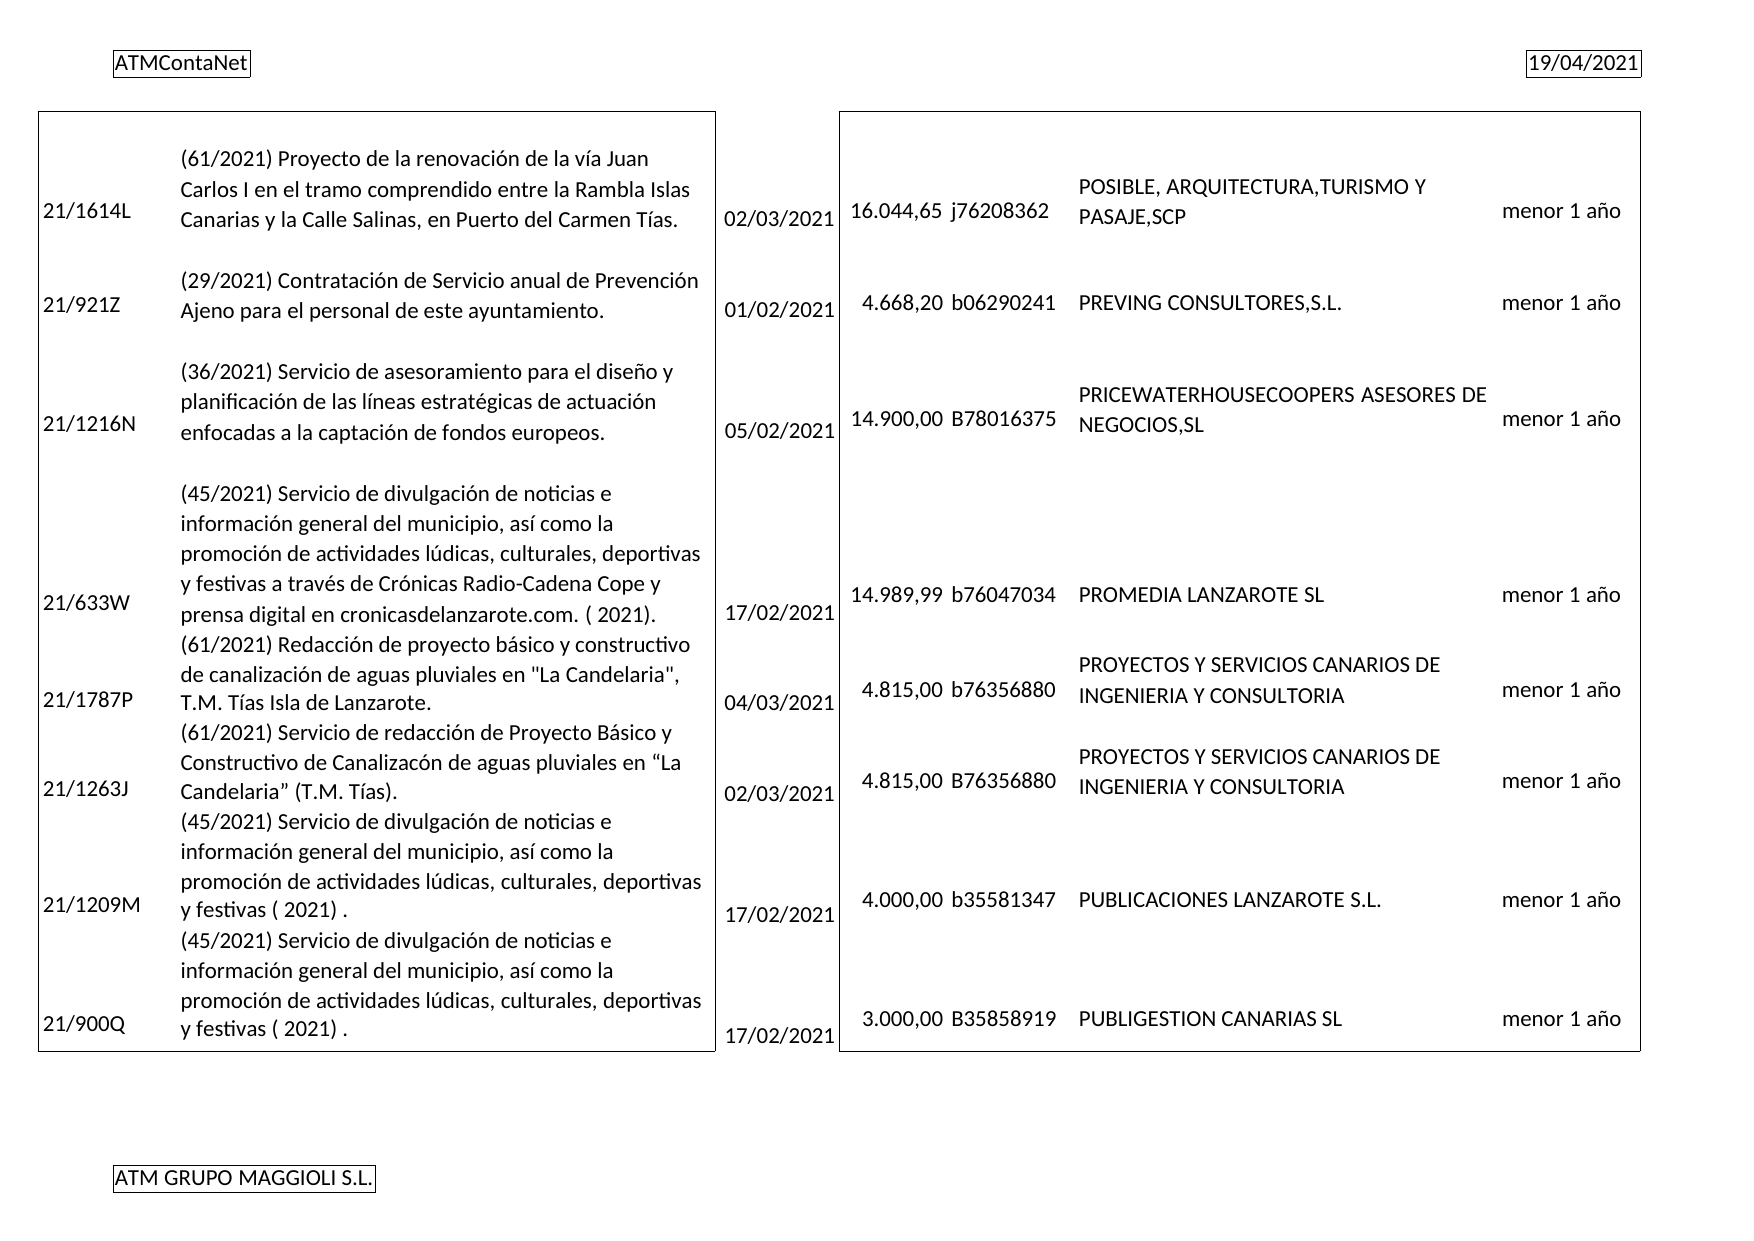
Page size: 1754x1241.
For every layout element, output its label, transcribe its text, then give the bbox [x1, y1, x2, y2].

table_cell (45/2021) Servicio de divulgación de noticias e información general del municipio, así como la promoción de actividades lúdicas, culturales, deportivas y festivas ( 2021) . [176, 807, 712, 924]
table_cell menor 1 año [1498, 440, 1637, 617]
table_cell PRICEWATERHOUSECOOPERS ASESORES DE NEGOCIOS,SL [1075, 321, 1496, 438]
table_cell B35858919 [947, 921, 1073, 1038]
table_cell 21/1263J [39, 719, 174, 805]
table_cell 4.815,00 [840, 620, 945, 709]
table_cell b06290241 [947, 233, 1073, 319]
table_cell PUBLIGESTION CANARIAS SL [1075, 921, 1496, 1038]
text 05/02/2021 [722, 416, 838, 444]
table_cell PROYECTOS Y SERVICIOS CANARIOS DE INGENIERIA Y CONSULTORIA [1075, 620, 1496, 709]
table_cell PROMEDIA LANZAROTE SL [1075, 440, 1496, 617]
table_cell PROYECTOS Y SERVICIOS CANARIOS DE INGENIERIA Y CONSULTORIA [1075, 711, 1496, 800]
table_cell b35581347 [947, 802, 1073, 919]
table_header menor 1 año [1498, 114, 1637, 231]
text 17/02/2021 [722, 901, 837, 928]
table_header POSIBLE, ARQUITECTURA,TURISMO Y PASAJE,SCP [1075, 114, 1496, 231]
table_cell menor 1 año [1498, 233, 1637, 319]
table_cell 3.000,00 [840, 921, 945, 1038]
table_cell 4.668,20 [840, 233, 945, 319]
table_cell (61/2021) Servicio de redacción de Proyecto Básico y Constructivo de Canalizacón de aguas pluviales en “La Candelaria” (T.M. Tías). [176, 719, 712, 805]
text 02/03/2021 [721, 204, 837, 232]
table_cell 21/900Q [39, 926, 174, 1043]
table_cell 21/921Z [39, 235, 174, 324]
table_cell (36/2021) Servicio de asesoramiento para el diseño y planificación de las líneas estratégicas de actuación enfocadas a la captación de fondos europeos. [176, 326, 712, 446]
table_cell 21/633W [39, 448, 174, 628]
table_cell B78016375 [947, 321, 1073, 438]
table_cell menor 1 año [1498, 711, 1637, 800]
table_cell 4.000,00 [840, 802, 945, 919]
table_cell 21/1209M [39, 807, 174, 924]
table_cell menor 1 año [1498, 321, 1637, 438]
table_cell PREVING CONSULTORES,S.L. [1075, 233, 1496, 319]
table_cell (29/2021) Contratación de Servicio anual de Prevención Ajeno para el personal de este ayuntamiento. [176, 235, 712, 324]
table_cell (61/2021) Redacción de proyecto básico y constructivo de canalización de aguas pluviales en "La Candelaria", T.M. Tías Isla de Lanzarote. [176, 630, 712, 716]
table_cell 21/1216N [39, 326, 174, 446]
table_header (61/2021) Proyecto de la renovación de la vía Juan Carlos I en el tramo comprendido entre la Rambla Islas Canarias y la Calle Salinas, en Puerto del Carmen Tías. [176, 114, 712, 233]
text 17/02/2021 [722, 1022, 837, 1050]
table_header 21/1614L [39, 114, 174, 233]
table_cell menor 1 año [1498, 620, 1637, 709]
text 01/02/2021 [722, 295, 837, 323]
text 17/02/2021 [722, 598, 837, 626]
table_cell (45/2021) Servicio de divulgación de noticias e información general del municipio, así como la promoción de actividades lúdicas, culturales, deportivas y festivas a través de Crónicas Radio-Cadena Cope y prensa digital en cronicasdelanzarote.com. ( 2021). [176, 448, 712, 628]
table_cell PUBLICACIONES LANZAROTE S.L. [1075, 802, 1496, 919]
table_cell 4.815,00 [840, 711, 945, 800]
table_header 16.044,65 [840, 114, 945, 231]
table_cell menor 1 año [1498, 802, 1637, 919]
text [39, 112, 715, 1051]
text 04/03/2021 [721, 688, 837, 717]
text 02/03/2021 [721, 779, 837, 807]
table_cell b76356880 [947, 620, 1073, 709]
table_cell b76047034 [947, 440, 1073, 617]
table_cell (45/2021) Servicio de divulgación de noticias e información general del municipio, así como la promoción de actividades lúdicas, culturales, deportivas y festivas ( 2021) . [176, 926, 712, 1043]
table_cell menor 1 año [1498, 921, 1637, 1038]
table_cell B76356880 [947, 711, 1073, 800]
table_cell 21/1787P [39, 630, 174, 716]
text [840, 112, 1640, 1051]
table_cell 14.989,99 [840, 440, 945, 617]
table_header j76208362 [947, 114, 1073, 231]
table_cell 14.900,00 [840, 321, 945, 438]
